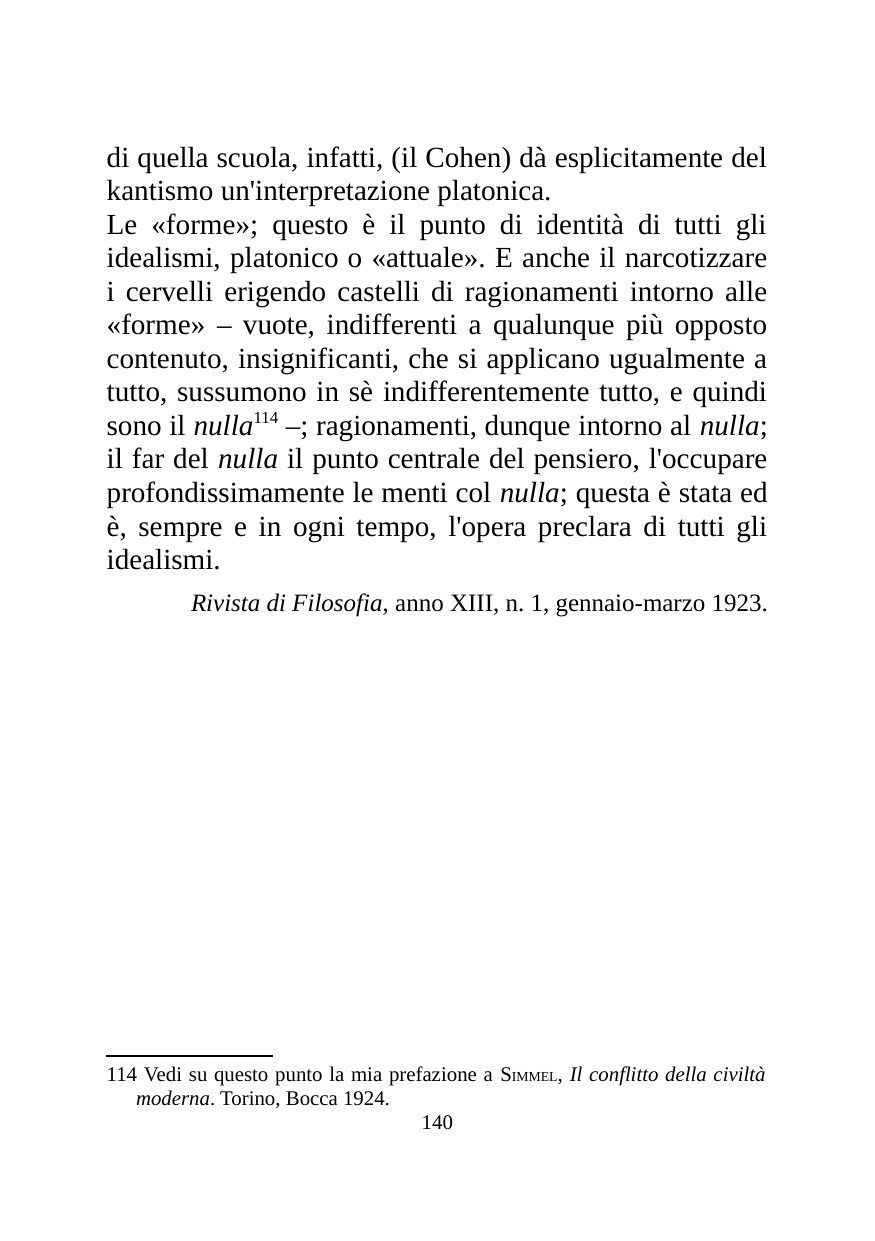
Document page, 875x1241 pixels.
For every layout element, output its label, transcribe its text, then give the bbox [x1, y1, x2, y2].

text di quella scuola, infatti, (il Cohen) dà esplicitamente del kantismo un'interpretazione platonica. [106, 140, 768, 207]
text Le «forme»; questo è il punto di identità di tutti gli idealismi, platonico o «attuale». E anche il narcotizzare i cervelli erigendo castelli di ragionamenti intorno alle «forme» – vuote, indifferenti a qualunque più opposto contenuto, insignificanti, che si applicano ugualmente a tutto, sussumono in sè indifferentemente tutto, e quindi sono il nulla –; ragionamenti, dunque intorno al nulla; il far del nulla il punto centrale del pensiero, l'occupare profondissimamente le menti col nulla; questa è stata ed è, sempre e in ogni tempo, l'opera preclara di tutti gli idealismi. [106, 207, 768, 576]
text Rivista di Filosofia, anno XIII, n. 1, gennaio-marzo 1923. [106, 588, 768, 617]
text Vedi su questo punto la mia prefazione a Simmel, Il conflitto della civiltà moderna. Torino, Bocca 1924. [106, 1062, 768, 1110]
